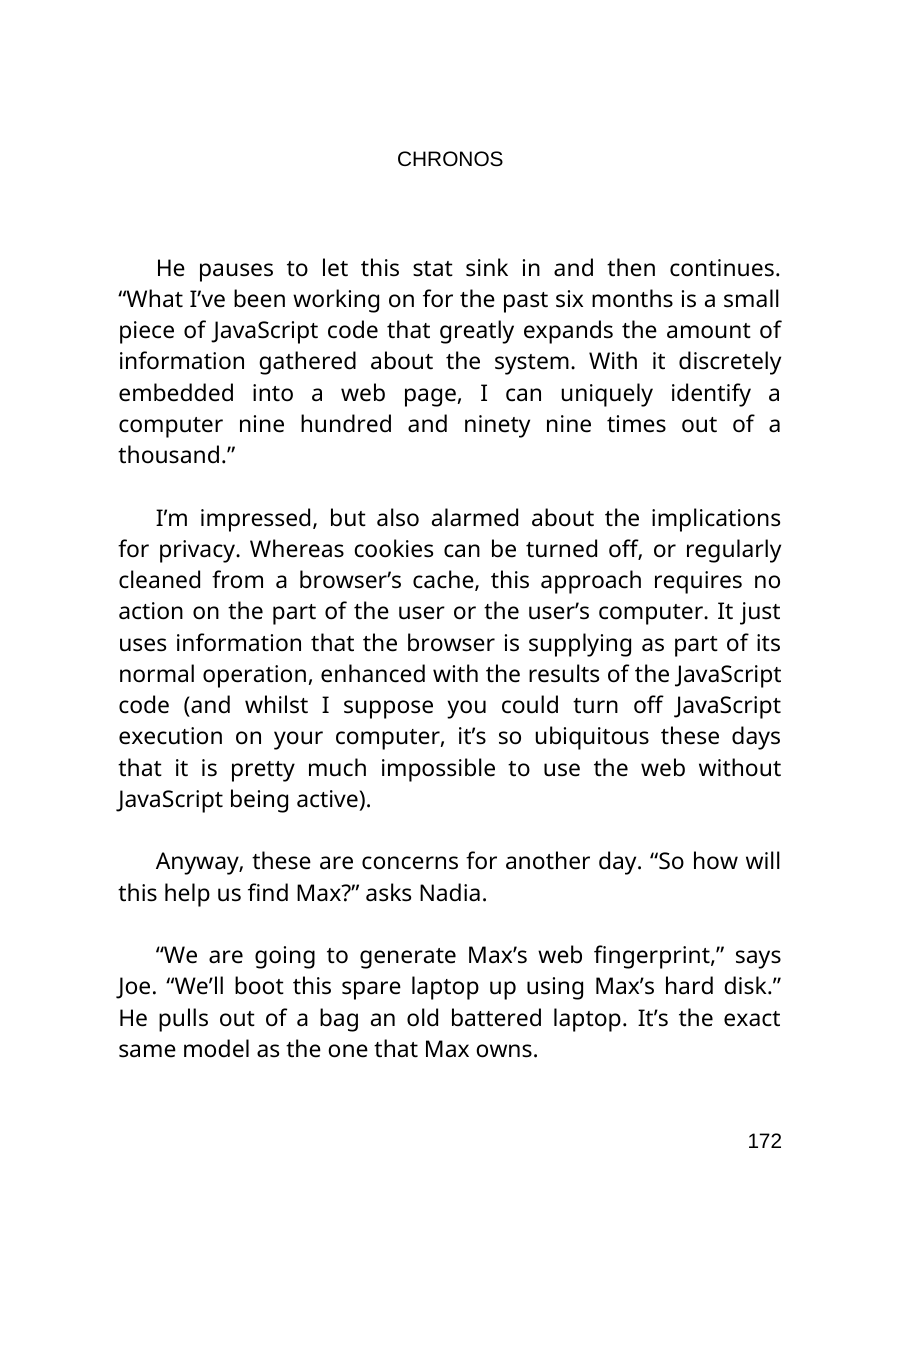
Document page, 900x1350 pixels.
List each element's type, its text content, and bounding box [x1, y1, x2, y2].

text I’m impressed, but also alarmed about the implications for privacy. Whereas cookies can be turned off, or regularly cleaned from a browser’s cache, this approach requires no action on the part of the user or the user’s computer. It just uses information that the browser is supplying as part of its normal operation, enhanced with the results of the JavaScript code (and whilst I suppose you could turn off JavaScript execution on your computer, it’s so ubiquitous these days that it is pretty much impossible to use the web without JavaScript being active). [118, 501, 782, 814]
text “We are going to generate Max’s web fingerprint,” says Joe. “We’ll boot this spare laptop up using Max’s hard disk.” He pulls out of a bag an old battered laptop. It’s the exact same model as the one that Max owns. [118, 939, 782, 1064]
text He pauses to let this stat sink in and then continues. “What I’ve been working on for the past six months is a small piece of JavaScript code that greatly expands the amount of information gathered about the system. With it discretely embedded into a web page, I can uniquely identify a computer nine hundred and ninety nine times out of a thousand.” [118, 251, 782, 470]
text Anyway, these are concerns for another day. “So how will this help us find Max?” asks Nadia. [118, 845, 782, 908]
